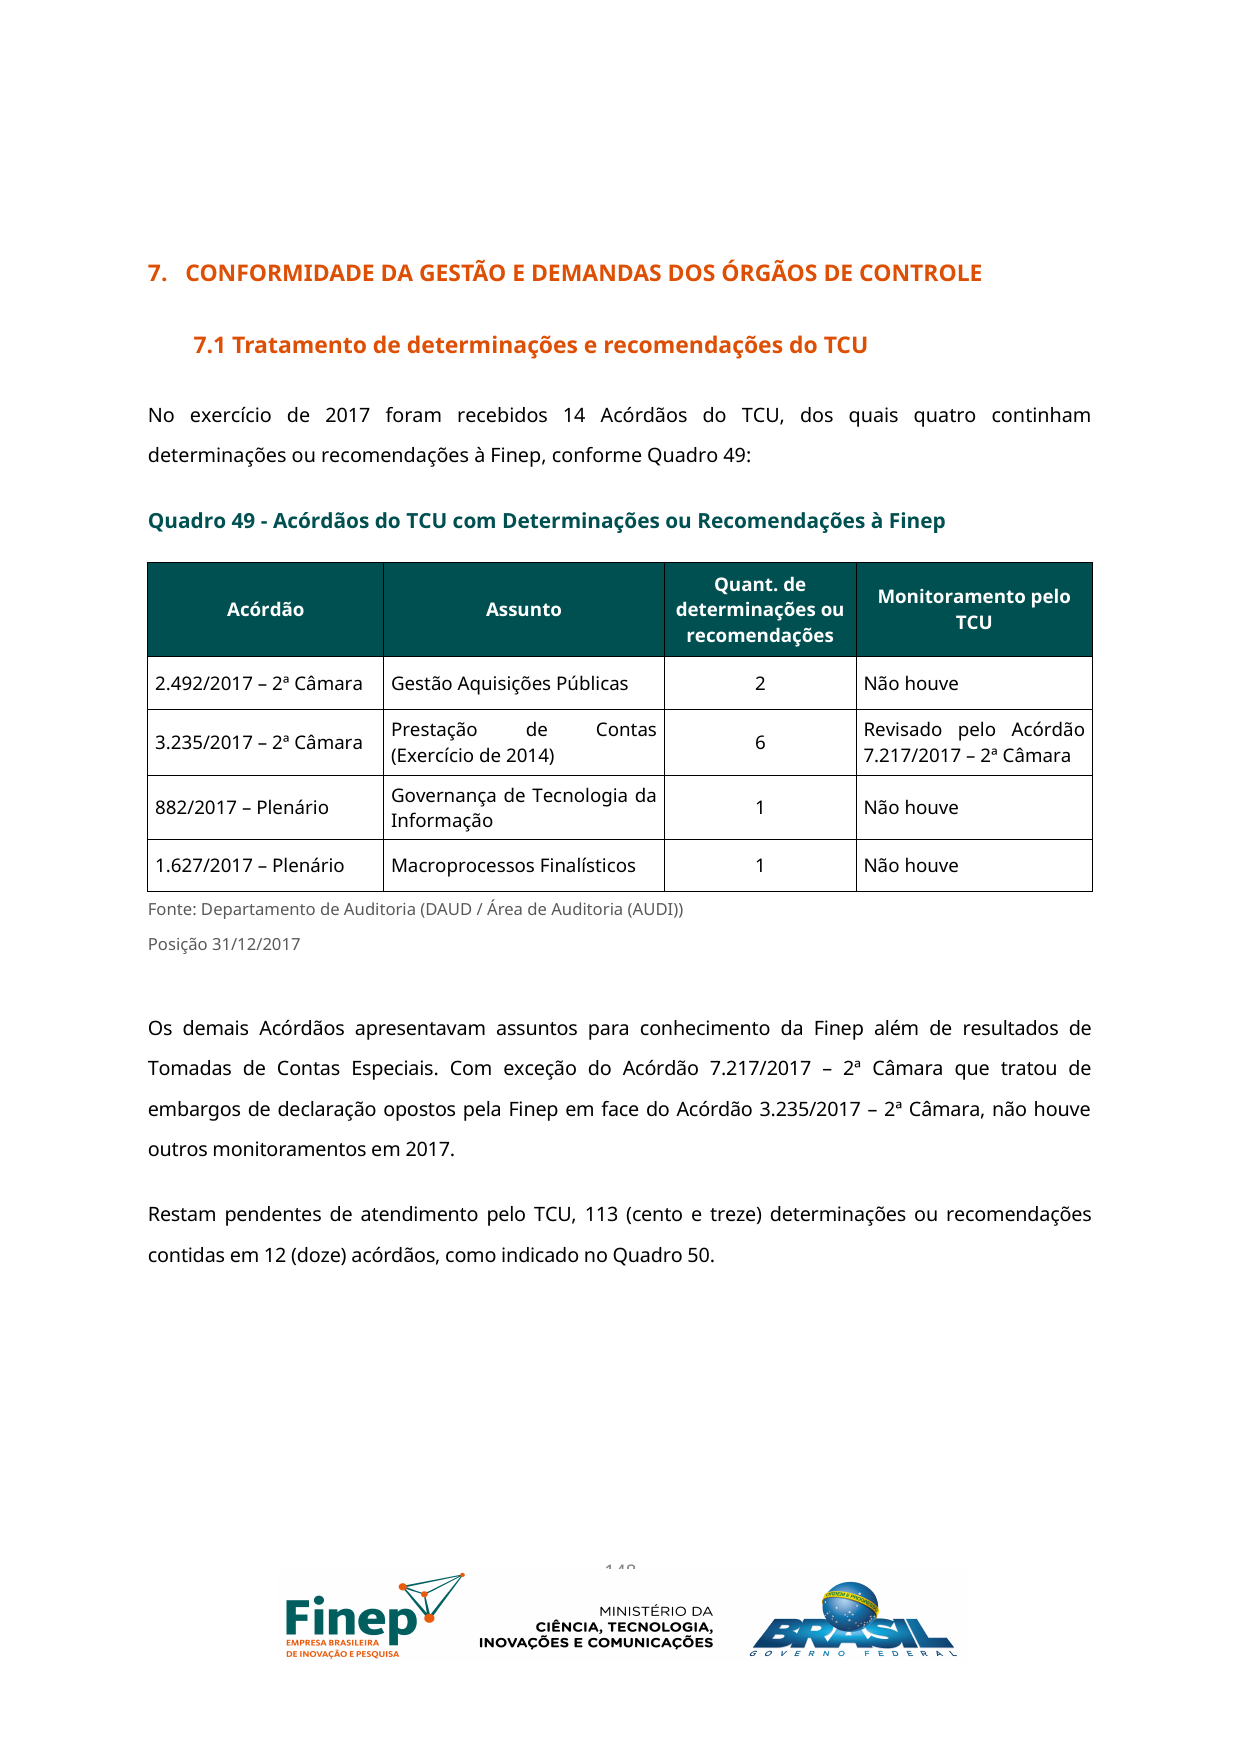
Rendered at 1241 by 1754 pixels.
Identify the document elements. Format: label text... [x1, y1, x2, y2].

text Quadro 49 - Acórdãos do TCU com Determinações ou Recomendações à Finep [148, 507, 1092, 535]
list CONFORMIDADE DA GESTÃO E DEMANDAS DOS ÓRGÃOS DE CONTROLE [148, 257, 1092, 288]
table_cell 2 [665, 657, 856, 709]
table_cell 1 [665, 776, 856, 839]
table_cell 1 [665, 840, 856, 891]
table_cell 2.492/2017 – 2ª Câmara [148, 657, 383, 709]
table_cell Macroprocessos Finalísticos [384, 840, 664, 891]
subtitle 7.1 Tratamento de determinações e recomendações do TCU [193, 329, 1092, 360]
text Restam pendentes de atendimento pelo TCU, 113 (cento e treze) determinações ou recomendações contidas em 12 (doze) acórdãos, como indicado no Quadro 50. [148, 1201, 1092, 1268]
table_cell Revisado pelo Acórdão 7.217/2017 – 2ª Câmara [857, 710, 1092, 774]
table_cell Não houve [857, 840, 1092, 891]
table_header Quant. de determinações ou recomendações [665, 563, 856, 656]
table_cell 882/2017 – Plenário [148, 776, 383, 839]
table_cell Não houve [857, 776, 1092, 839]
text Posição 31/12/2017 [148, 933, 1092, 956]
text Fonte: Departamento de Auditoria (DAUD / Área de Auditoria (AUDI)) [148, 898, 1092, 921]
table_header Acórdão [148, 563, 383, 656]
table_cell Não houve [857, 657, 1092, 709]
table_header Assunto [384, 563, 664, 656]
table_cell 6 [665, 710, 856, 774]
table_cell Gestão Aquisições Públicas [384, 657, 664, 709]
table_cell 3.235/2017 – 2ª Câmara [148, 710, 383, 774]
text No exercício de 2017 foram recebidos 14 Acórdãos do TCU, dos quais quatro continham determinações ou recomendações à Finep, conforme Quadro 49: [148, 401, 1092, 468]
table_cell Governança de Tecnologia da Informação [384, 776, 664, 839]
text Os demais Acórdãos apresentavam assuntos para conhecimento da Finep além de resultados de Tomadas de Contas Especiais. Com exceção do Acórdão 7.217/2017 – 2ª Câmara que tratou de embargos de declaração opostos pela Finep em face do Acórdão 3.235/2017 – 2ª Câmara, não houve outros monitoramentos em 2017. [148, 1014, 1092, 1162]
table_cell Prestação de Contas (Exercício de 2014) [384, 710, 664, 774]
table_cell 1.627/2017 – Plenário [148, 840, 383, 891]
table_header Monitoramento pelo TCU [857, 563, 1092, 656]
